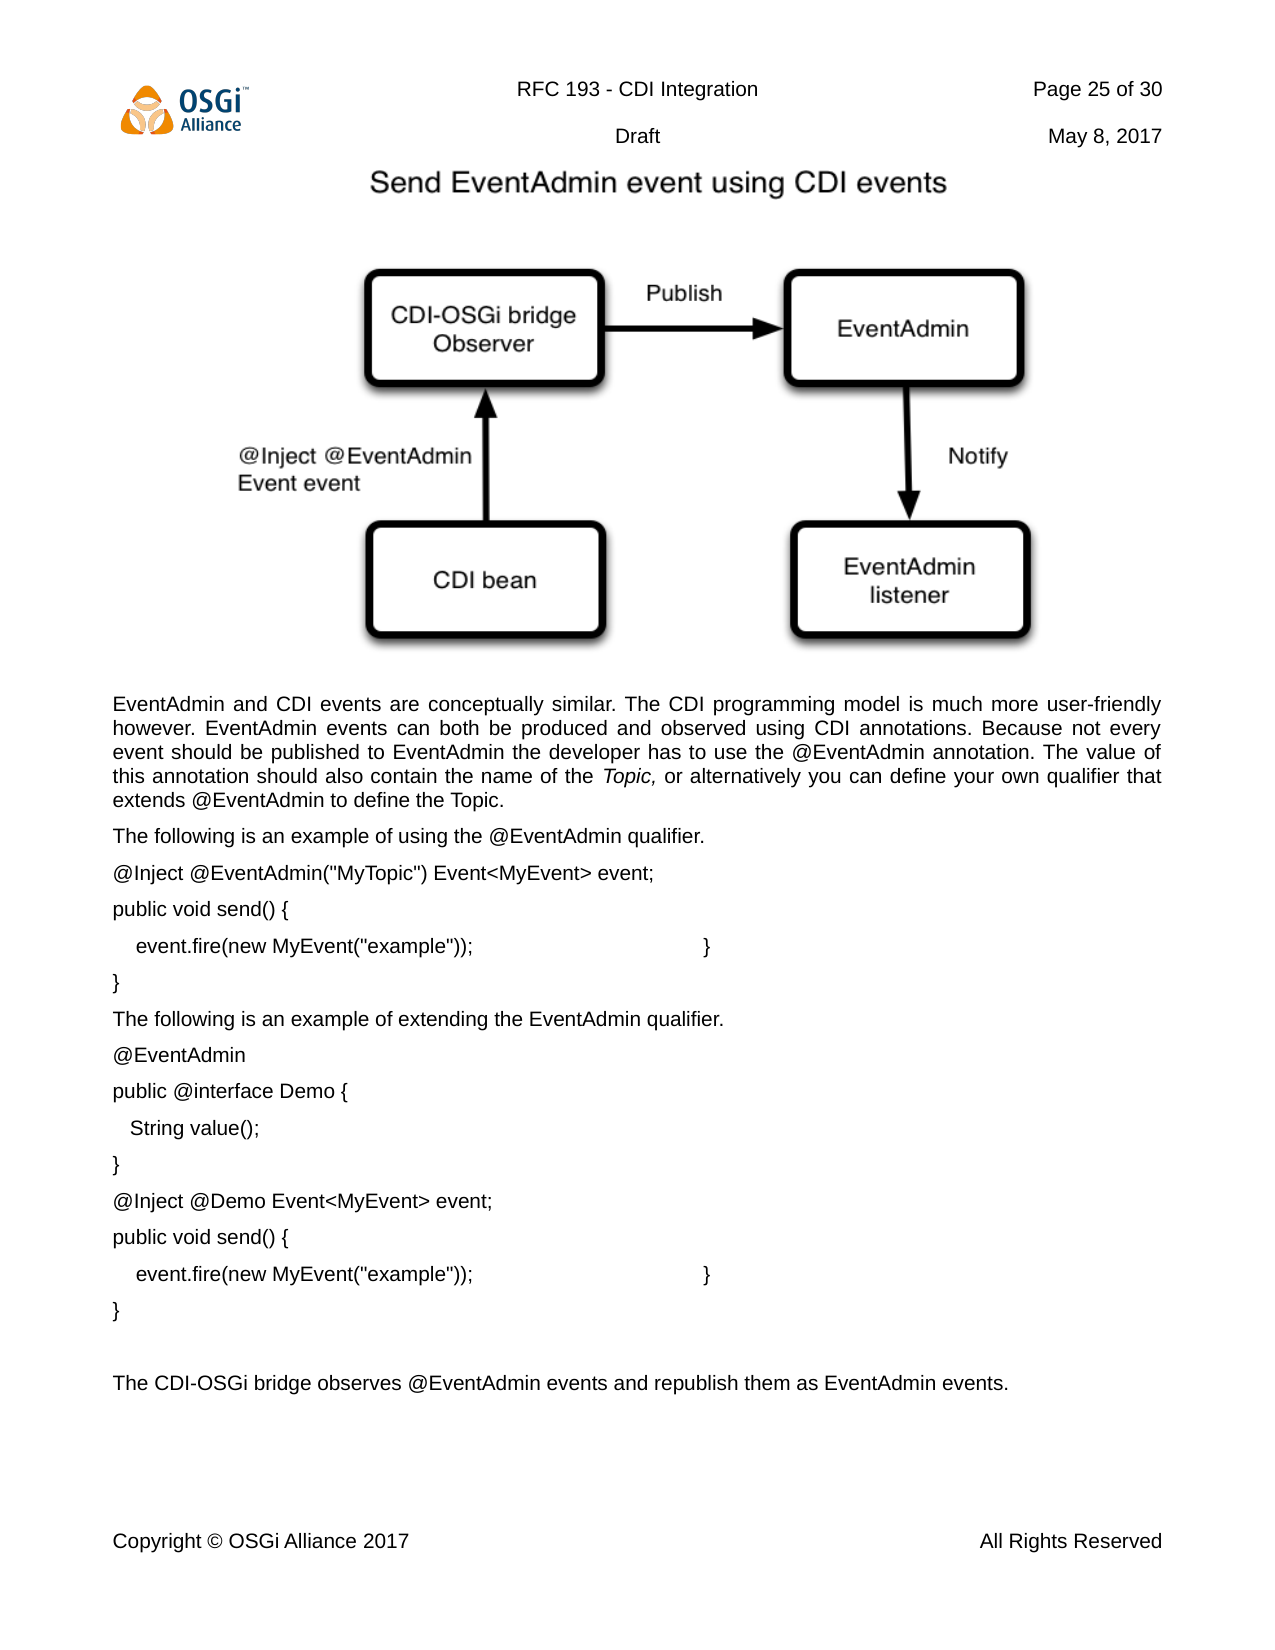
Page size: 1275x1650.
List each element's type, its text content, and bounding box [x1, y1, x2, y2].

text } [112, 1152, 1162, 1176]
text EventAdmin and CDI events are conceptually similar. The CDI programming model is much more user-friendly however. EventAdmin events can both be produced and observed using CDI annotations. Because not every event should be published to EventAdmin the developer has to use the @EventAdmin annotation. The value of this annotation should also contain the name of the Topic, or alternatively you can define your own qualifier that extends @EventAdmin to define the Topic. [112, 692, 1162, 812]
text } [112, 1298, 1162, 1322]
text public @interface Demo { [112, 1079, 1162, 1103]
text @Inject @EventAdmin("MyTopic") Event<MyEvent> event; [112, 861, 1162, 884]
text String value(); [112, 1116, 1162, 1140]
text event.fire(new MyEvent("example")); } [112, 933, 1162, 957]
picture [113, 78, 257, 142]
text } [112, 970, 1162, 994]
text @EventAdmin [112, 1043, 1162, 1067]
text The following is an example of using the @EventAdmin qualifier. [112, 824, 1162, 848]
text @Inject @Demo Event<MyEvent> event; [112, 1189, 1162, 1213]
text The CDI-OSGi bridge observes @EventAdmin events and republish them as EventAdmin events. [112, 1371, 1162, 1395]
text public void send() { [112, 897, 1162, 921]
picture [231, 158, 1044, 656]
text The following is an example of extending the EventAdmin qualifier. [112, 1006, 1162, 1030]
text event.fire(new MyEvent("example")); } [112, 1262, 1162, 1286]
text public void send() { [112, 1225, 1162, 1249]
